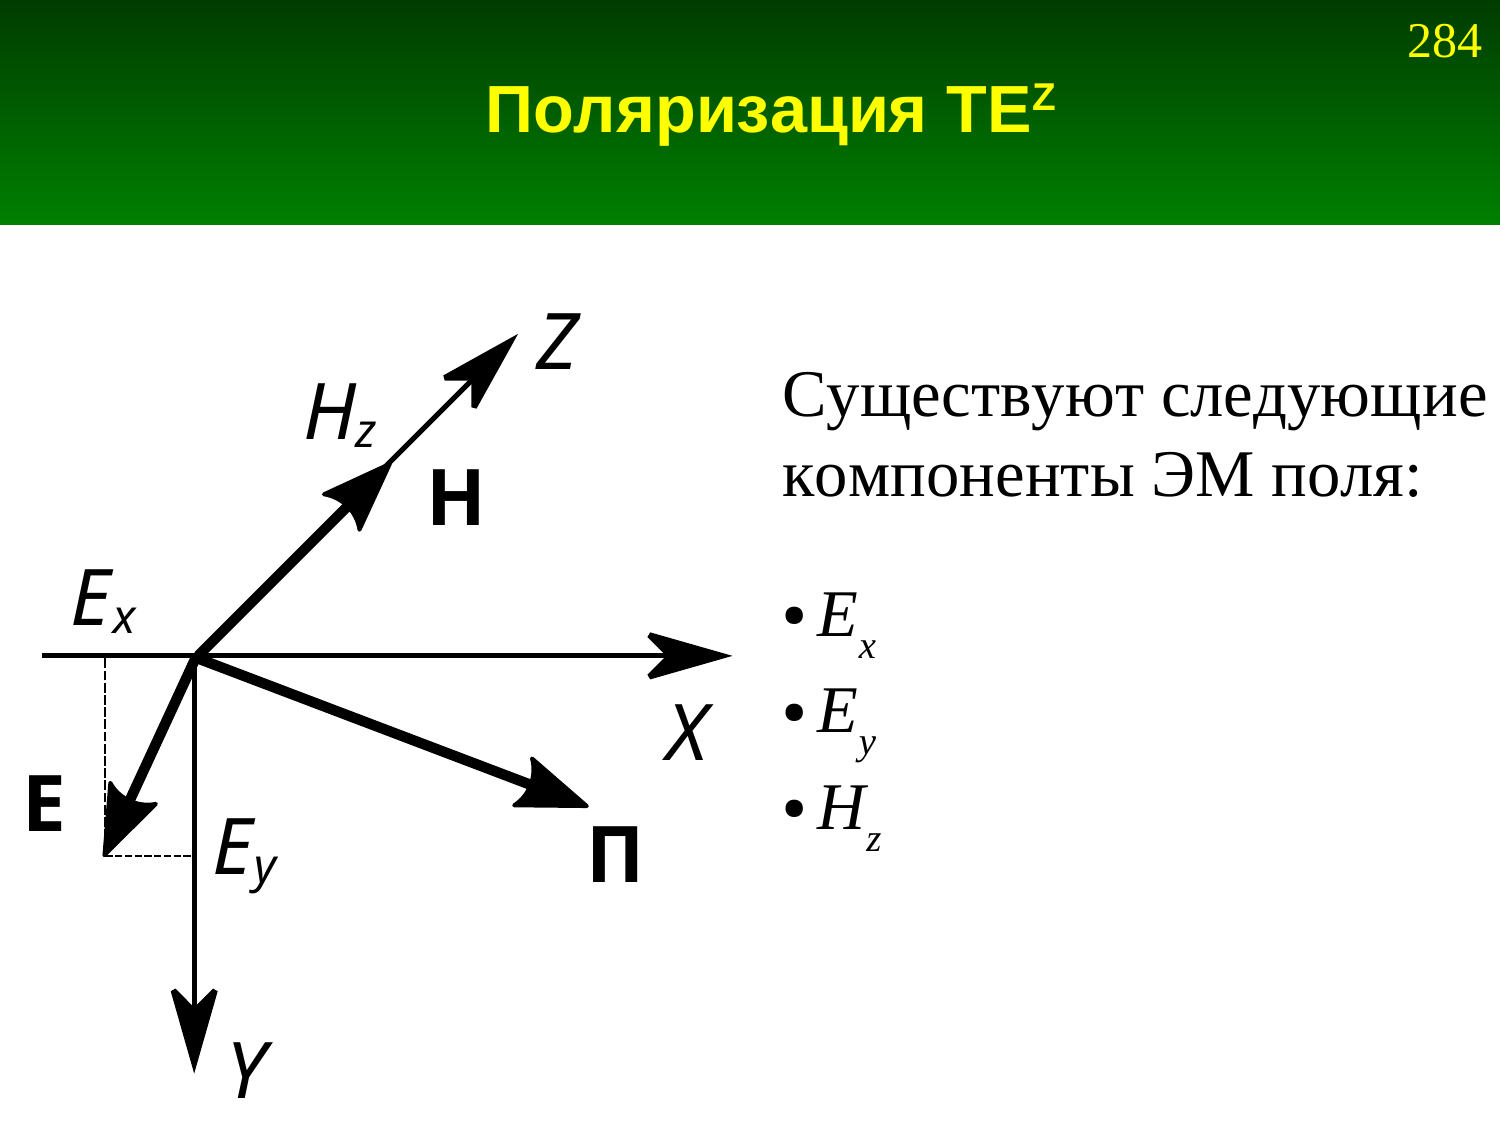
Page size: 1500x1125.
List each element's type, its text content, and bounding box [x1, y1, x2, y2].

picture [29, 312, 733, 1099]
text_box Существуют следующие компоненты ЭМ поля: Ex Ey Hz [767, 342, 1500, 867]
title Поляризация TEZ [100, 7, 1441, 204]
